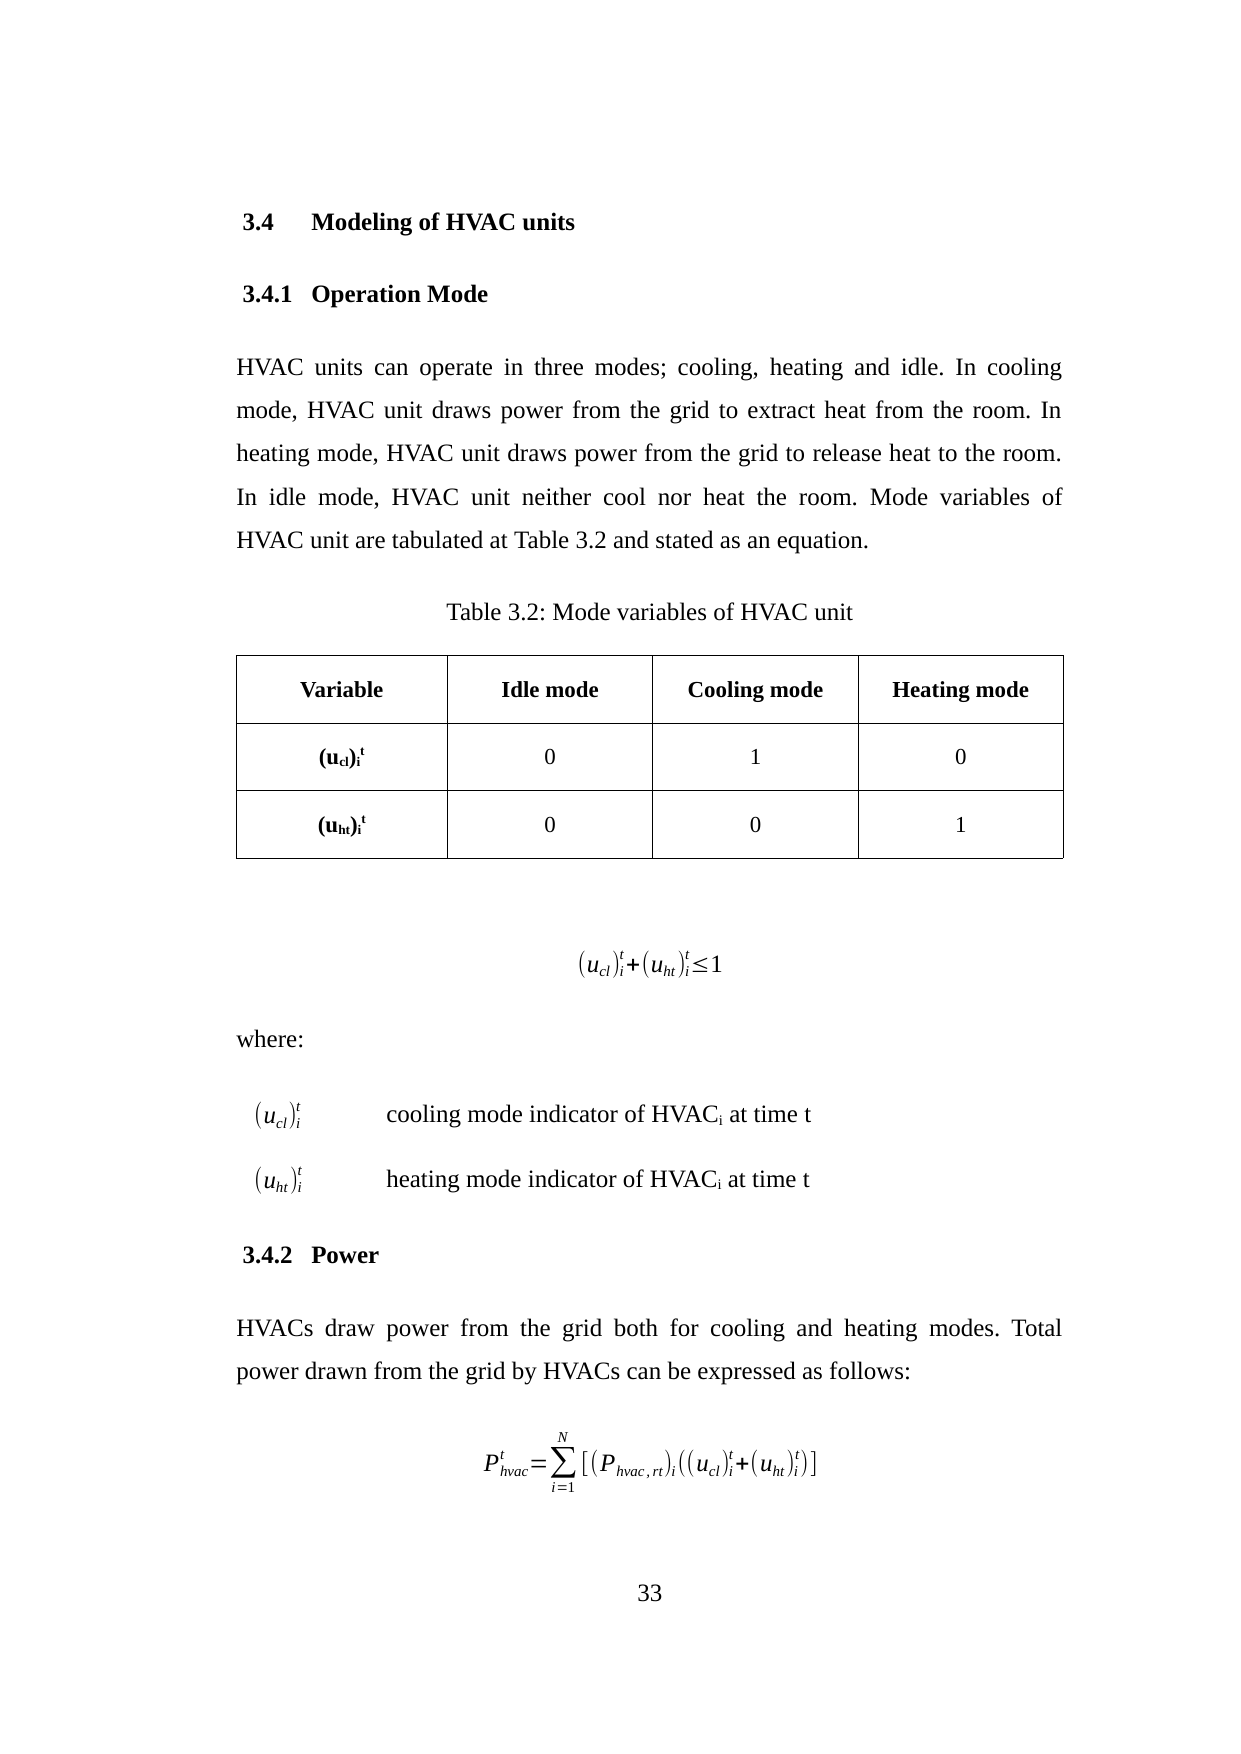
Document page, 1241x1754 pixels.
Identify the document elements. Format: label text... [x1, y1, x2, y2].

table_header Variable [237, 656, 447, 723]
text Table 3.2: Mode variables of HVAC unit [236, 597, 1063, 626]
table_cell (uht)it [237, 791, 447, 858]
subtitle Operation Mode [236, 279, 1063, 308]
text heating mode indicator of HVACi at time t [236, 1162, 1063, 1197]
table_cell 0 [448, 791, 652, 858]
table_cell 1 [859, 791, 1063, 858]
table_cell 1 [653, 724, 858, 790]
table_cell 0 [859, 724, 1063, 790]
text where: [236, 1024, 1063, 1053]
text cooling mode indicator of HVACi at time t [236, 1097, 1063, 1132]
table_header Cooling mode [653, 656, 858, 723]
table_cell 0 [448, 724, 652, 790]
subtitle Modeling of HVAC units [236, 207, 1063, 236]
table_cell 0 [653, 791, 858, 858]
table_cell (ucl)it [237, 724, 447, 790]
text HVACs draw power from the grid both for cooling and heating modes. Total power drawn from the grid by HVACs can be expressed as follows: [236, 1313, 1063, 1385]
table_header Heating mode [859, 656, 1063, 723]
table_header Idle mode [448, 656, 652, 723]
subtitle Power [236, 1241, 1063, 1269]
text HVAC units can operate in three modes; cooling, heating and idle. In cooling mode, HVAC unit draws power from the grid to extract heat from the room. In heating mode, HVAC unit draws power from the grid to release heat to the room. In idle mode, HVAC unit neither cool nor heat the room. Mode variables of HVAC unit are tabulated at Table 3.2 and stated as an equation. [236, 352, 1063, 553]
